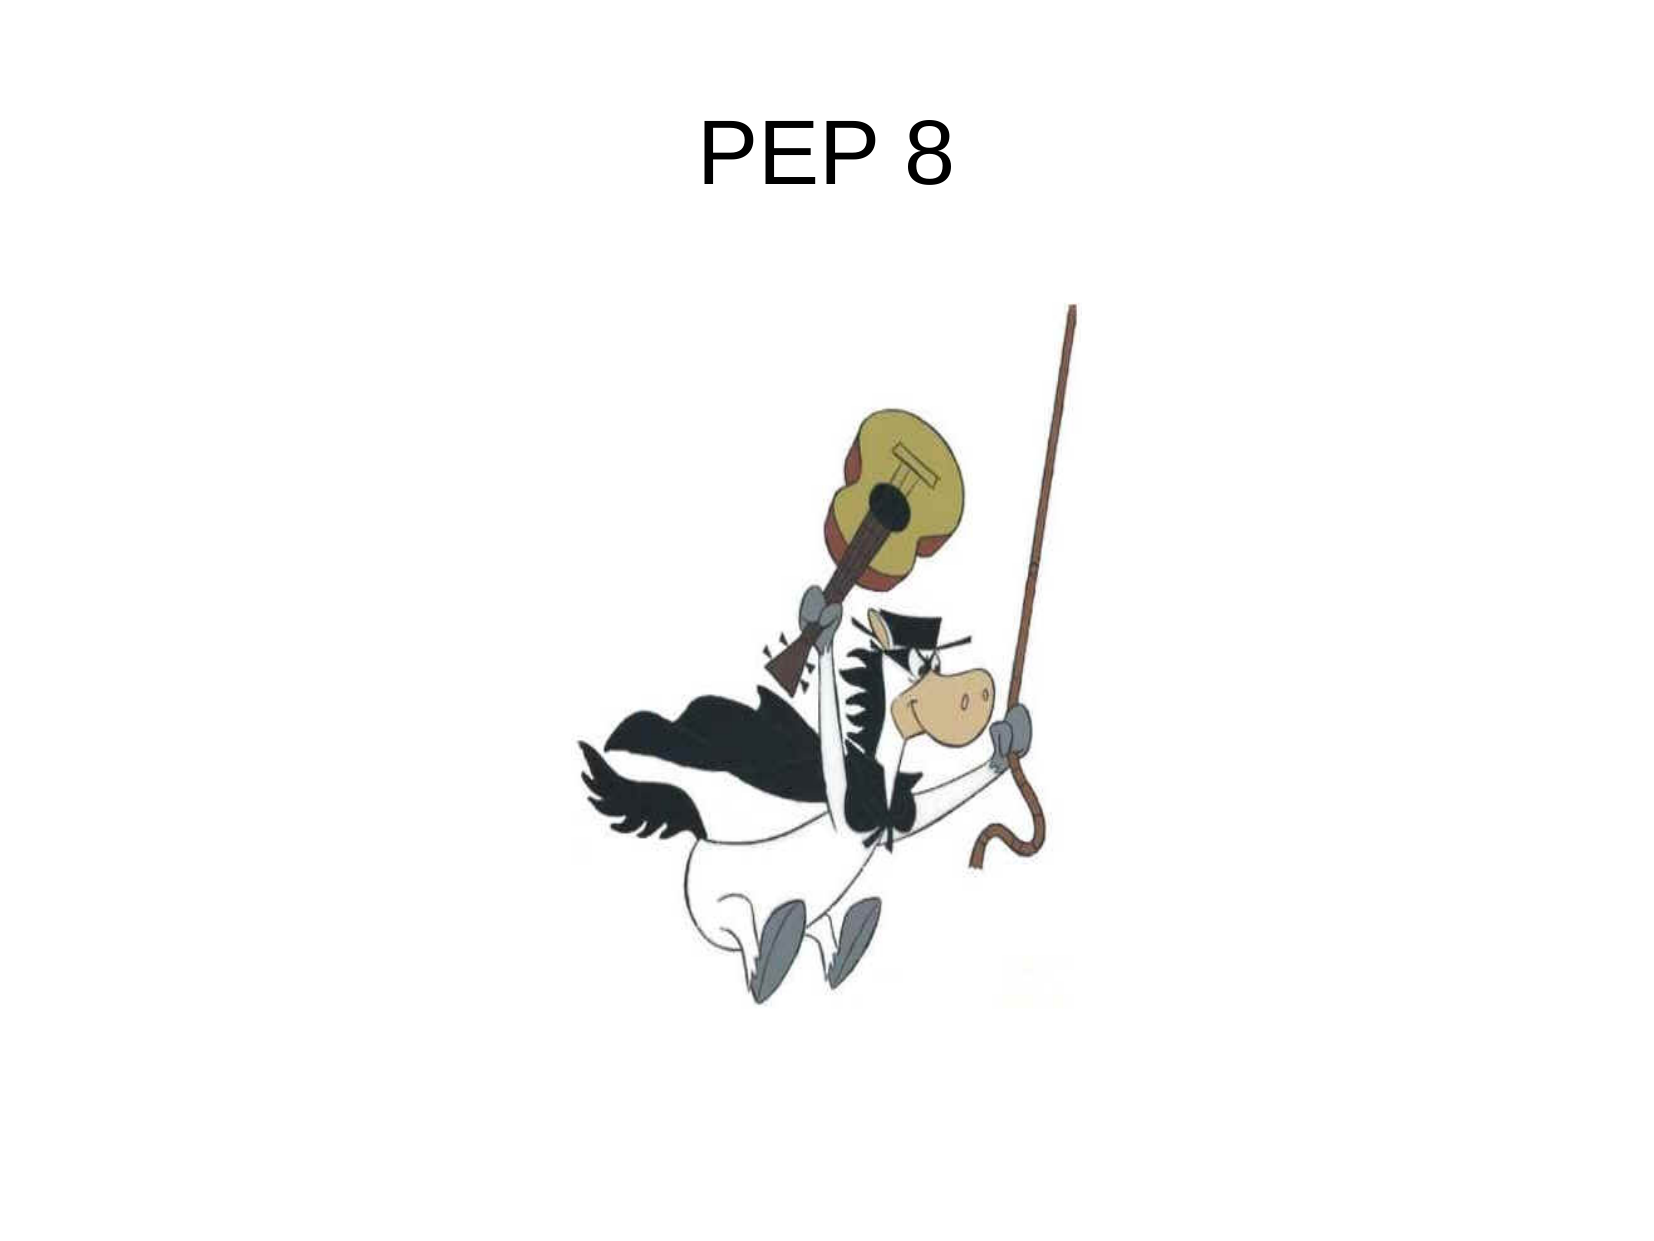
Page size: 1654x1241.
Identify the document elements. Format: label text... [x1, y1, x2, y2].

picture [571, 290, 1082, 1010]
title PEP 8 [82, 49, 1571, 257]
